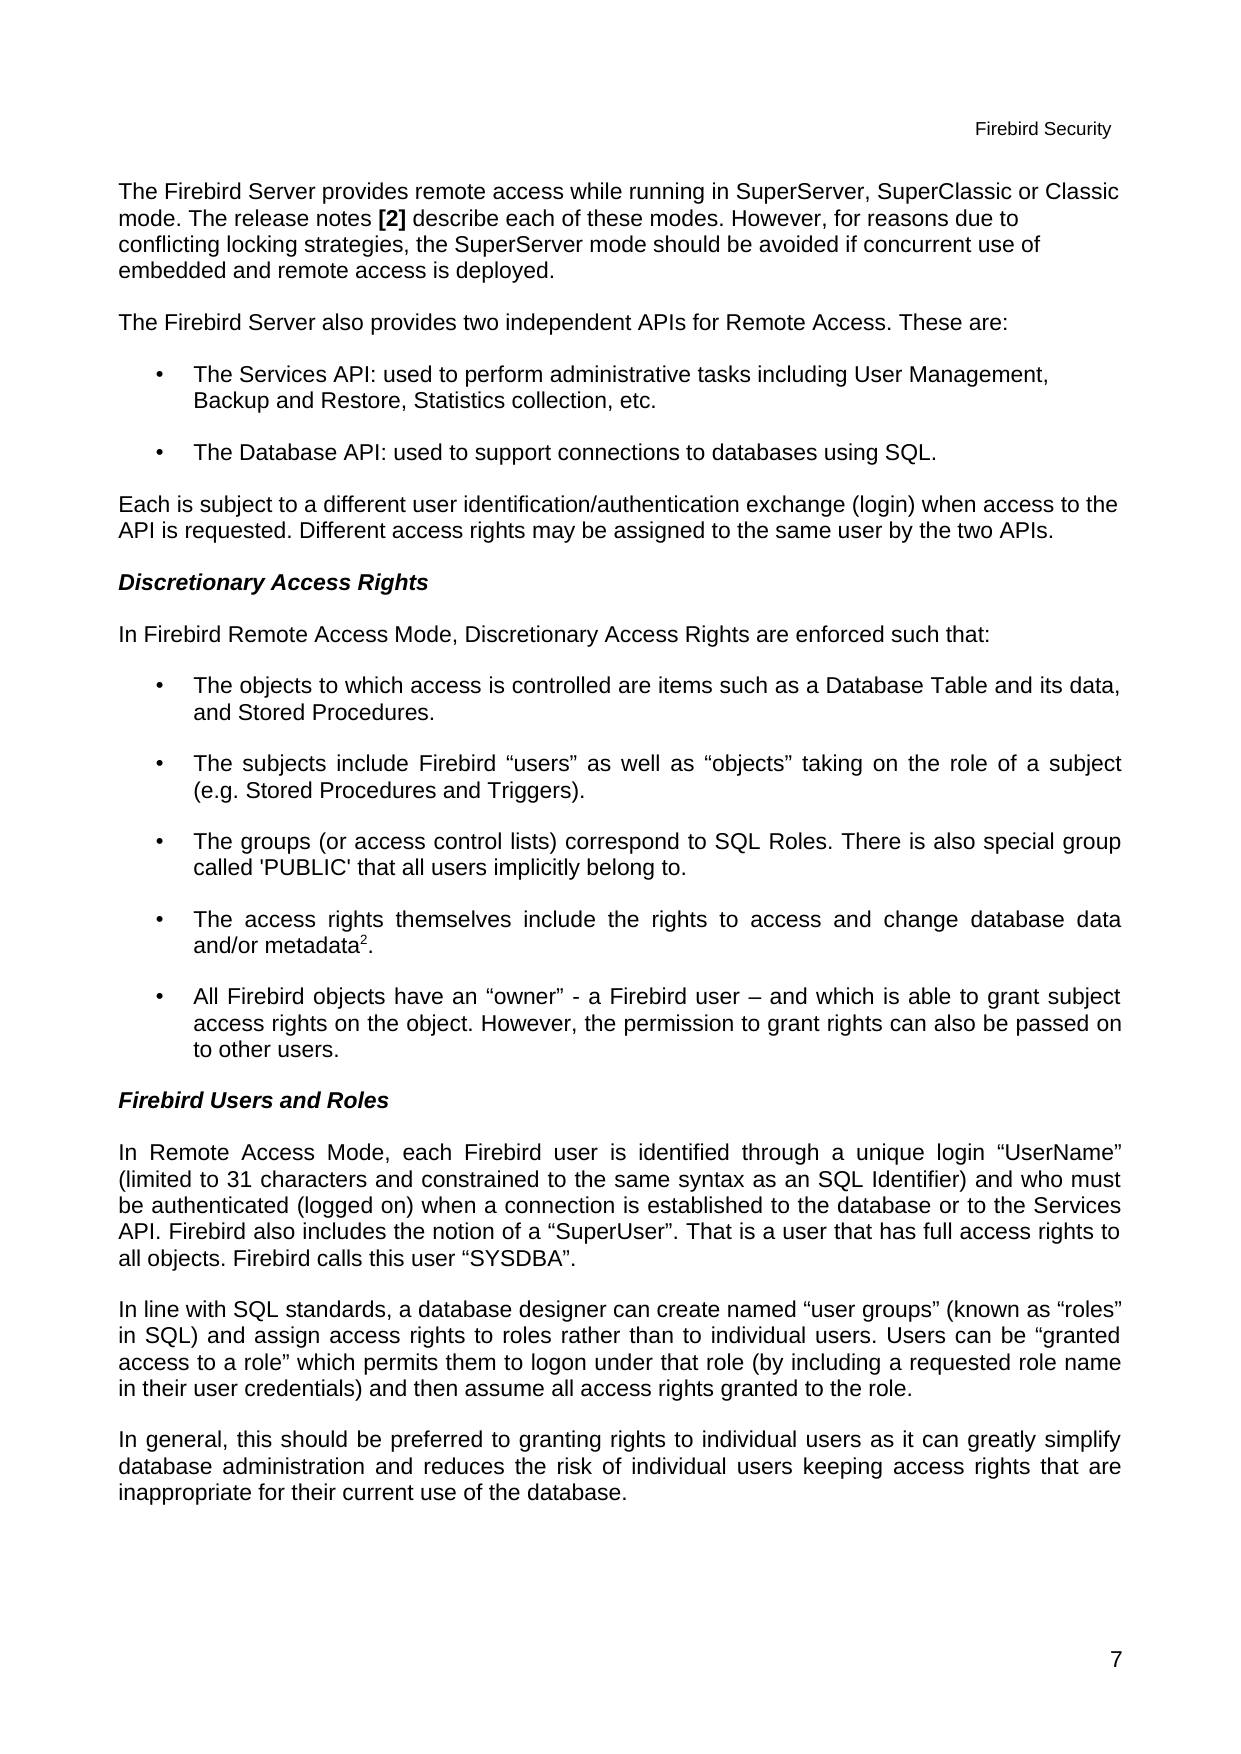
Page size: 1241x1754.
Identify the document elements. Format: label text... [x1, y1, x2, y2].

list The access rights themselves include the rights to access and change database data and/or metadata. [156, 906, 1122, 958]
text In Firebird Remote Access Mode, Discretionary Access Rights are enforced such that: [118, 621, 1122, 647]
list The subjects include Firebird “users” as well as “objects” taking on the role of a subject (e.g. Stored Procedures and Triggers). [156, 750, 1122, 803]
text Each is subject to a different user identification/authentication exchange (login) when access to the API is requested. Different access rights may be assigned to the same user by the two APIs. [118, 491, 1122, 544]
list The groups (or access control lists) correspond to SQL Roles. There is also special group called 'PUBLIC' that all users implicitly belong to. [156, 828, 1122, 881]
text In line with SQL standards, a database designer can create named “user groups” (known as “roles” in SQL) and assign access rights to roles rather than to individual users. Users can be “granted access to a role” which permits them to logon under that role (by including a requested role name in their user credentials) and then assume all access rights granted to the role. [118, 1296, 1122, 1401]
text The Firebird Server provides remote access while running in SuperServer, SuperClassic or Classic mode. The release notes [2] describe each of these modes. However, for reasons due to conflicting locking strategies, the SuperServer mode should be avoided if concurrent use of embedded and remote access is deployed. [118, 178, 1122, 283]
text In Remote Access Mode, each Firebird user is identified through a unique login “UserName” (limited to 31 characters and constrained to the same syntax as an SQL Identifier) and who must be authenticated (logged on) when a connection is established to the database or to the Services API. Firebird also includes the notion of a “SuperUser”. That is a user that has full access rights to all objects. Firebird calls this user “SYSDBA”. [118, 1139, 1122, 1271]
text In general, this should be preferred to granting rights to individual users as it can greatly simplify database administration and reduces the risk of individual users keeping access rights that are inappropriate for their current use of the database. [118, 1426, 1122, 1506]
list All Firebird objects have an “owner” - a Firebird user – and which is able to grant subject access rights on the object. However, the permission to grant rights can also be passed on to other users. [156, 983, 1122, 1062]
text Firebird Users and Roles [118, 1087, 1122, 1114]
list The objects to which access is controlled are items such as a Database Table and its data, and Stored Procedures. [156, 672, 1122, 725]
text Discretionary Access Rights [118, 569, 1122, 596]
list The Database API: used to support connections to databases using SQL. [156, 439, 1122, 466]
text The Firebird Server also provides two independent APIs for Remote Access. These are: [118, 309, 1122, 335]
list The Services API: used to perform administrative tasks including User Management, Backup and Restore, Statistics collection, etc. [156, 361, 1122, 414]
